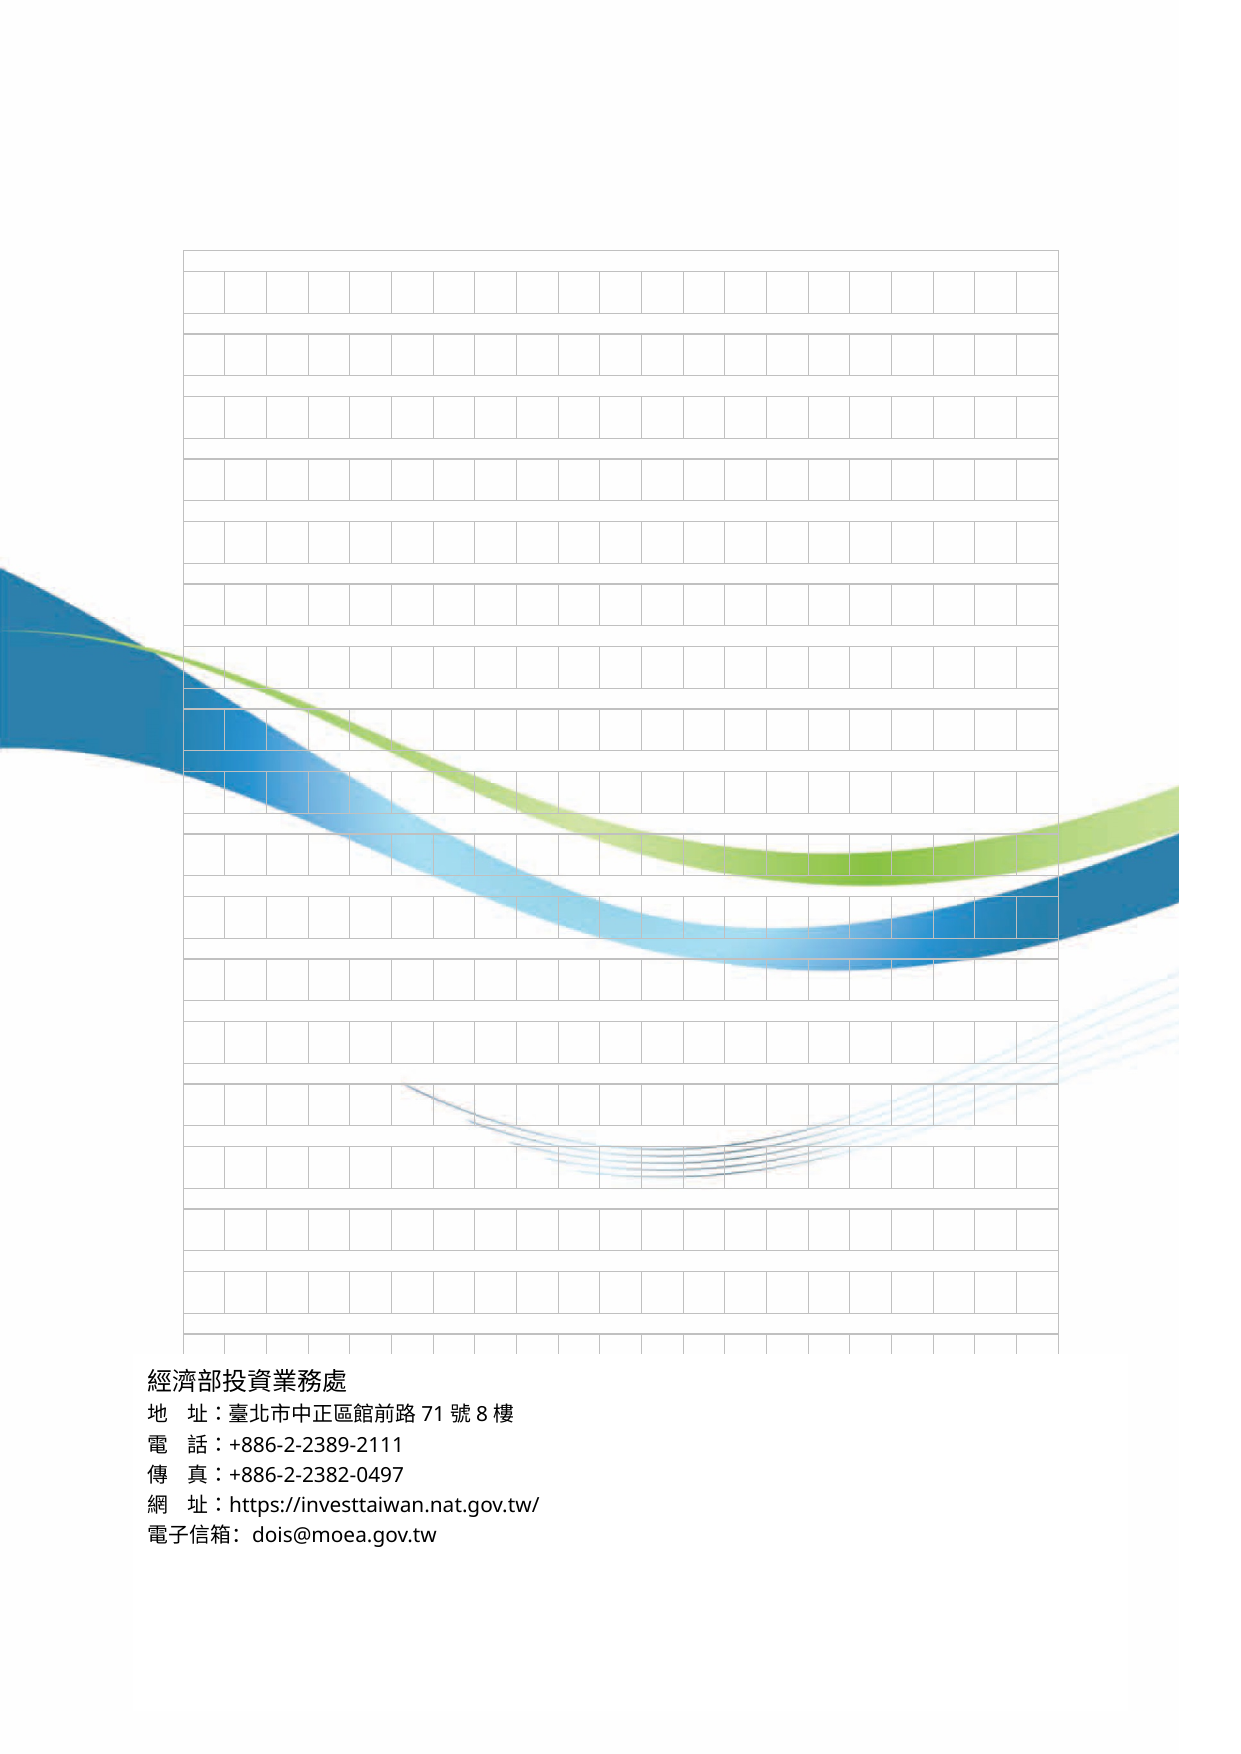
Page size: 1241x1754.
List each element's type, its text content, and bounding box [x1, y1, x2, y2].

text 電子信箱：dois@moea.gov.tw [148, 1519, 1113, 1549]
picture [0, 0, 1179, 1754]
text 電 話：+886-2-2389-2111 [148, 1428, 1113, 1458]
text 地 址：臺北市中正區館前路 71 號 8 樓 [148, 1397, 1113, 1428]
text 網 址：https://investtaiwan.nat.gov.tw/ [148, 1488, 1113, 1519]
text 經濟部投資業務處 [148, 1361, 1113, 1397]
text 傳 真：+886-2-2382-0497 [148, 1458, 1113, 1488]
